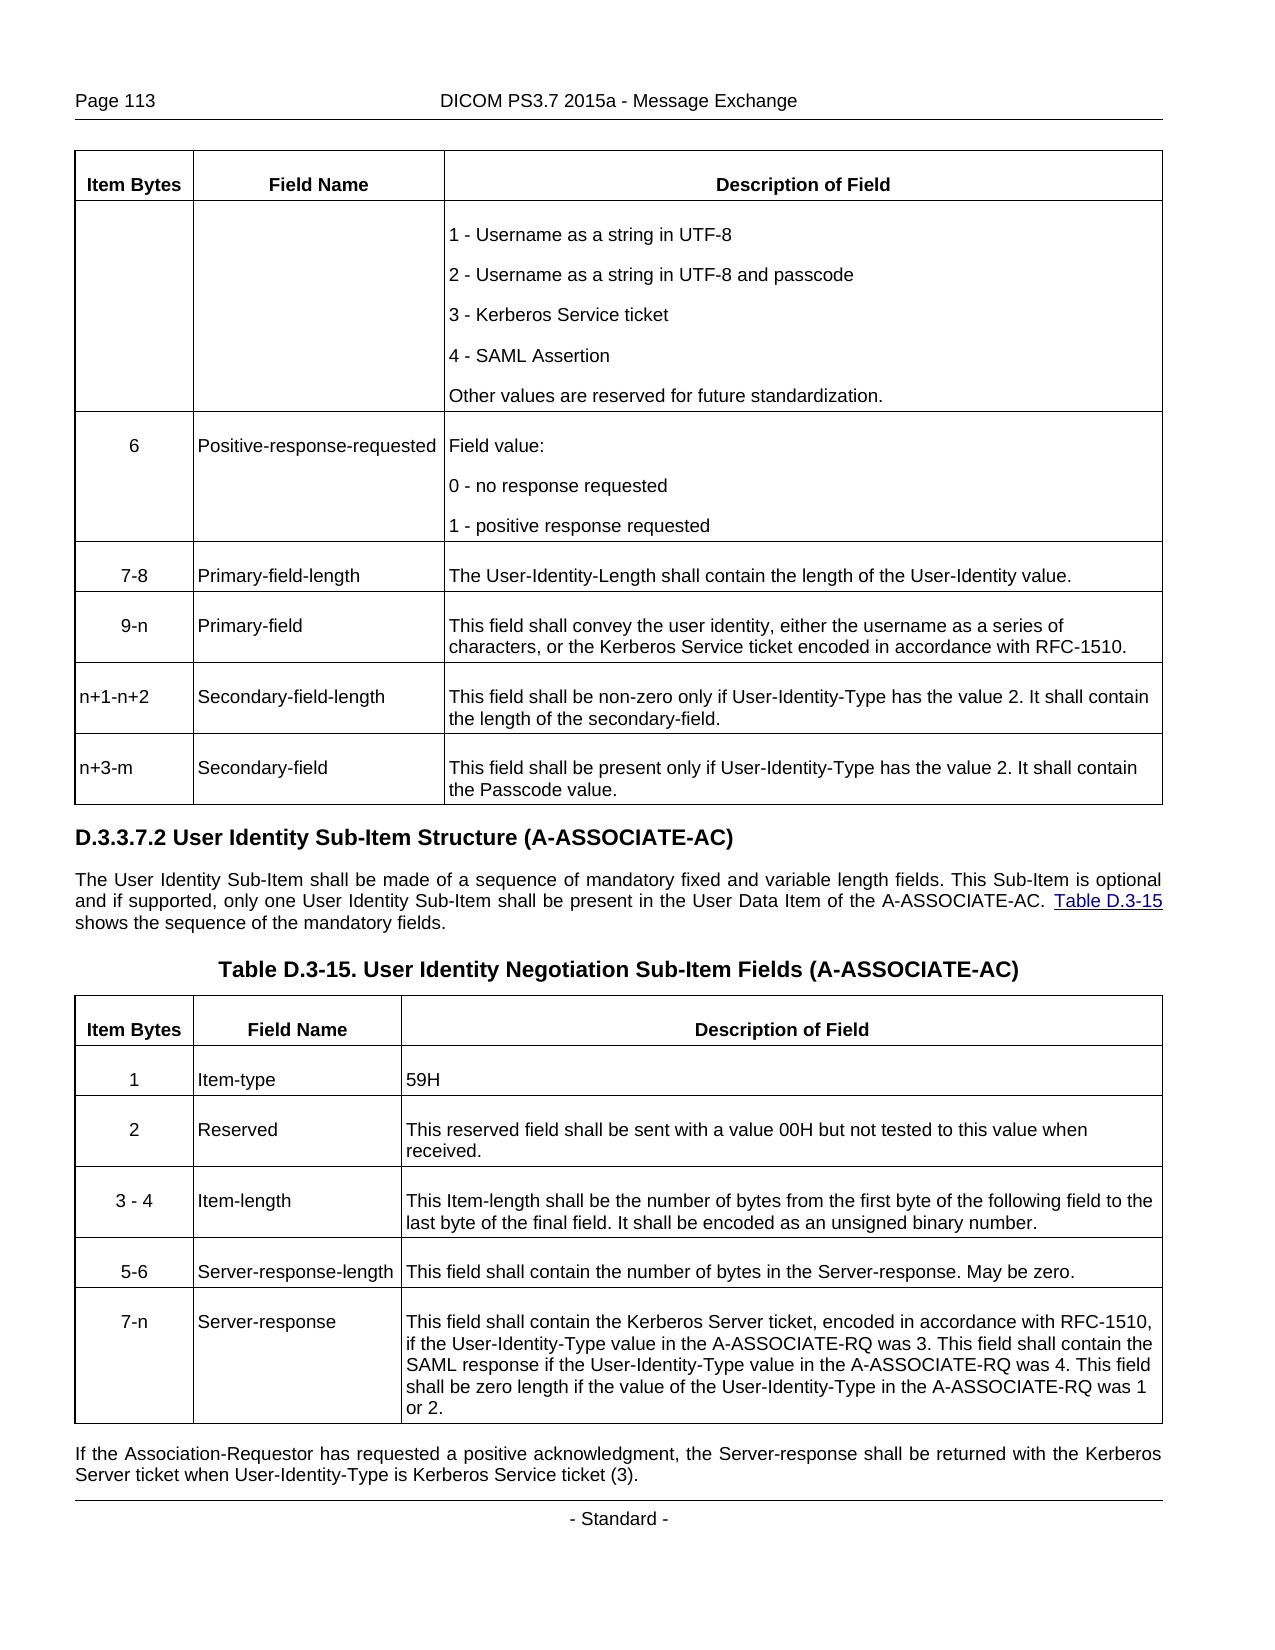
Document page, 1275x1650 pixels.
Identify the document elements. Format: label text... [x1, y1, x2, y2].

text Table D.3-15. User Identity Negotiation Sub-Item Fields (A-ASSOCIATE-AC) [75, 956, 1162, 982]
table_cell 1 [76, 1046, 193, 1095]
text The User Identity Sub-Item shall be made of a sequence of mandatory fixed and variable length fields. This Sub-Item is optional and if supported, only one User Identity Sub-Item shall be present in the User Data Item of the A-ASSOCIATE-AC. Table D.3-15 shows the sequence of the mandatory fields. [75, 869, 1162, 933]
table_cell 5-6 [76, 1238, 193, 1287]
table_cell 7-8 [76, 542, 193, 591]
table_cell Positive-response-requested [194, 412, 444, 541]
table_header Description of Field [402, 996, 1162, 1045]
table_cell n+1-n+2 [76, 663, 193, 733]
table_cell This field shall be non-zero only if User-Identity-Type has the value 2. It shall contain the length of the secondary-field. [445, 663, 1162, 733]
table_header Field Name [194, 996, 401, 1045]
table_cell 2 [76, 1096, 193, 1166]
table_cell 6 [76, 412, 193, 541]
table_cell 59H [402, 1046, 1162, 1095]
table_cell This field shall contain the number of bytes in the Server-response. May be zero. [402, 1238, 1162, 1287]
table_cell Field value: 0 - no response requested 1 - positive response requested [445, 412, 1162, 541]
table_header Item Bytes [76, 151, 193, 200]
table_cell Item-type [194, 1046, 401, 1095]
table_header Field Name [194, 151, 444, 200]
table_cell Primary-field [194, 592, 444, 662]
table_cell Item-length [194, 1167, 401, 1237]
table_cell This Item-length shall be the number of bytes from the first byte of the following field to the last byte of the final field. It shall be encoded as an unsigned binary number. [402, 1167, 1162, 1237]
table_cell 1 - Username as a string in UTF-8 2 - Username as a string in UTF-8 and passcode 3 - Kerberos Service ticket 4 - SAML Assertion Other values are reserved for future standardization. [445, 201, 1162, 411]
table_cell Reserved [194, 1096, 401, 1166]
table_cell The User-Identity-Length shall contain the length of the User-Identity value. [445, 542, 1162, 591]
table_cell [76, 201, 193, 411]
table_cell Server-response-length [194, 1238, 401, 1287]
table_cell This field shall convey the user identity, either the username as a series of characters, or the Kerberos Service ticket encoded in accordance with RFC-1510. [445, 592, 1162, 662]
table_cell This field shall contain the Kerberos Server ticket, encoded in accordance with RFC-1510, if the User-Identity-Type value in the A-ASSOCIATE-RQ was 3. This field shall contain the SAML response if the User-Identity-Type value in the A-ASSOCIATE-RQ was 4. This field shall be zero length if the value of the User-Identity-Type in the A-ASSOCIATE-RQ was 1 or 2. [402, 1288, 1162, 1423]
table_cell Server-response [194, 1288, 401, 1423]
table_cell This reserved field shall be sent with a value 00H but not tested to this value when received. [402, 1096, 1162, 1166]
table_cell [194, 201, 444, 411]
text If the Association-Requestor has requested a positive acknowledgment, the Server-response shall be returned with the Kerberos Server ticket when User-Identity-Type is Kerberos Service ticket (3). [75, 1443, 1162, 1486]
table_cell Secondary-field [194, 734, 444, 804]
table_cell Primary-field-length [194, 542, 444, 591]
table_cell n+3-m [76, 734, 193, 804]
table_cell This field shall be present only if User-Identity-Type has the value 2. It shall contain the Passcode value. [445, 734, 1162, 804]
table_cell 3 - 4 [76, 1167, 193, 1237]
table_header Item Bytes [76, 996, 193, 1045]
table_cell Secondary-field-length [194, 663, 444, 733]
table_cell 7-n [76, 1288, 193, 1423]
table_cell 9-n [76, 592, 193, 662]
table_header Description of Field [445, 151, 1162, 200]
text D.3.3.7.2 User Identity Sub-Item Structure (A-ASSOCIATE-AC) [75, 824, 1162, 850]
